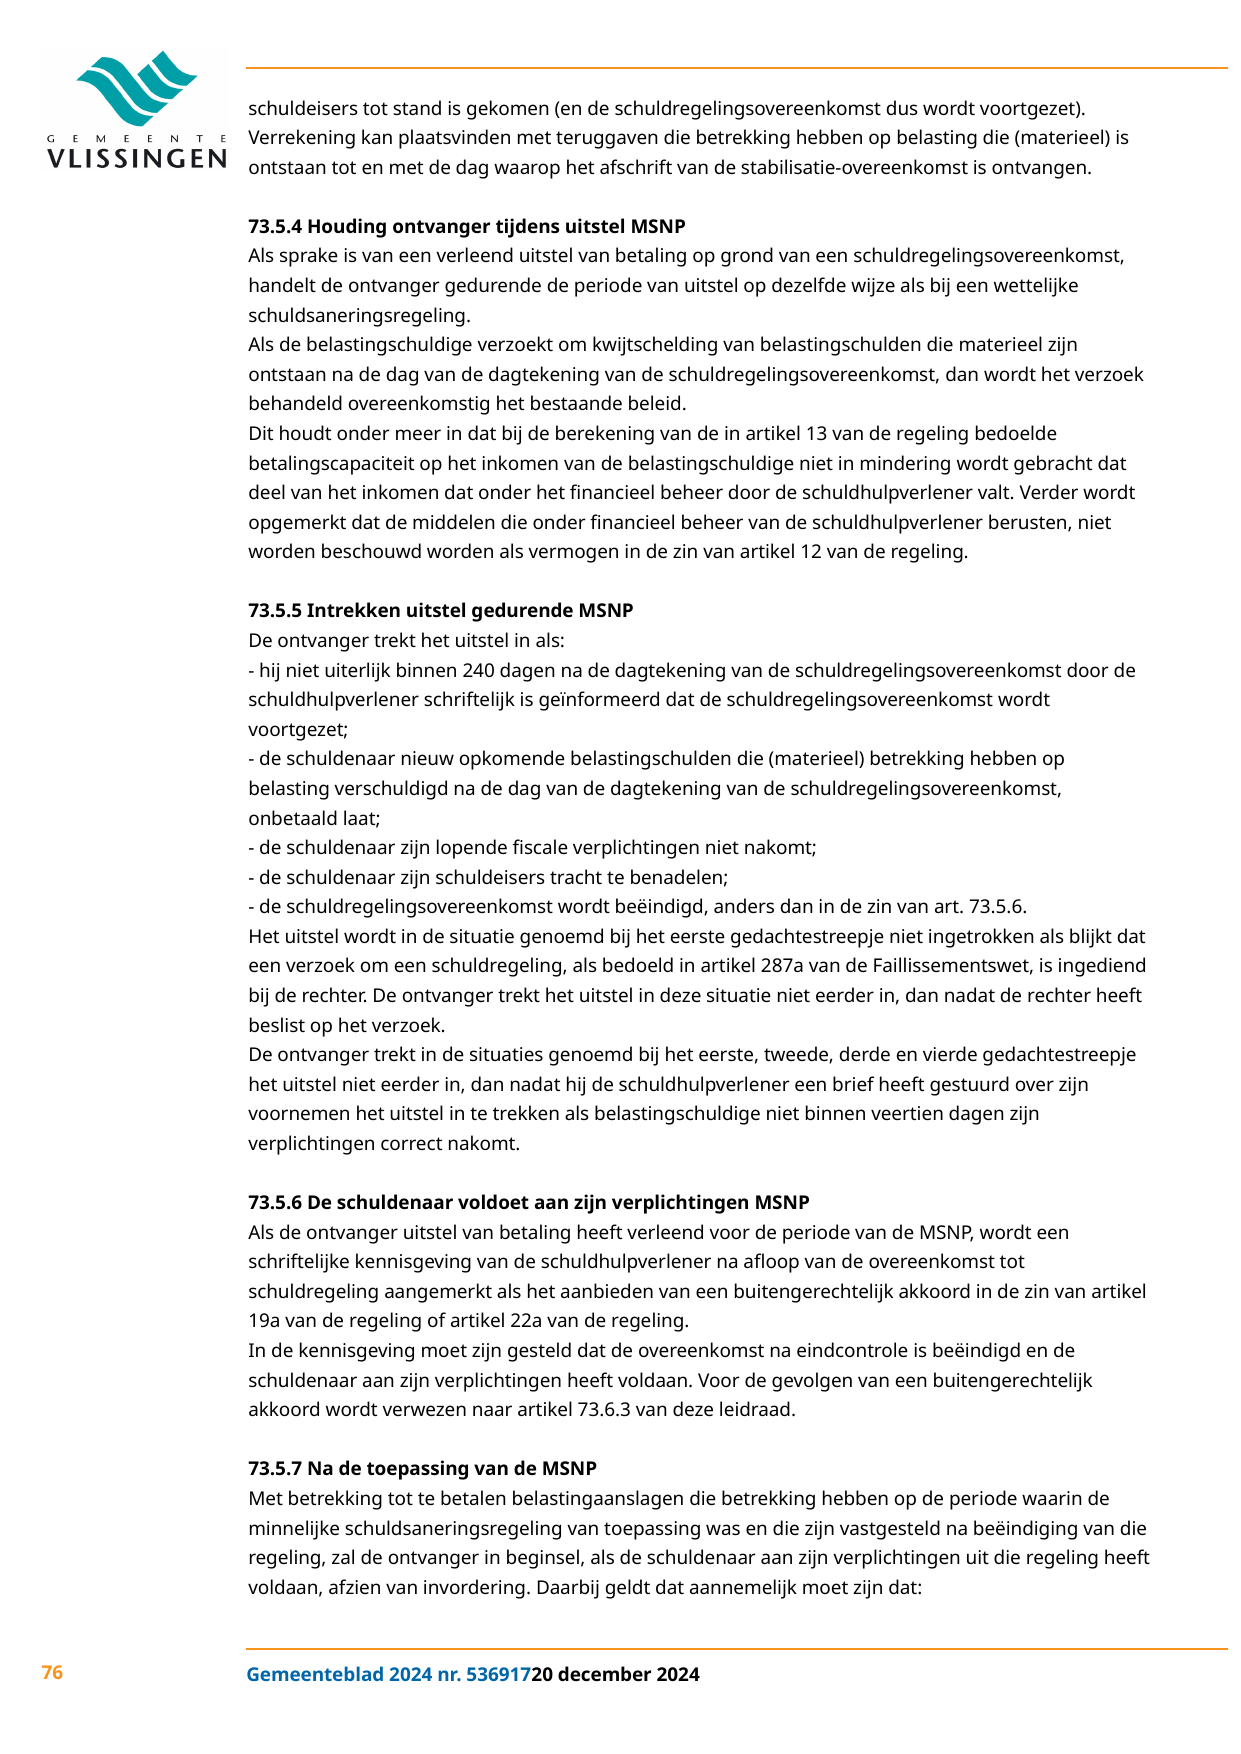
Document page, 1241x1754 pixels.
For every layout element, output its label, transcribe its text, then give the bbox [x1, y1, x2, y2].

text Als de ontvanger uitstel van betaling heeft verleend voor de periode van de MSNP, wordt een schriftelijke kennisgeving van de schuldhulpverlener na afloop van de overeenkomst tot schuldregeling aangemerkt als het aanbieden van een buitengerechtelijk akkoord in de zin van artikel 19a van de regeling of artikel 22a van de regeling. [248, 1219, 1152, 1333]
text - de schuldenaar nieuw opkomende belastingschulden die (materieel) betrekking hebben op belasting verschuldigd na de dag van de dagtekening van de schuldregelingsovereenkomst, onbetaald laat; [248, 746, 1152, 831]
text De ontvanger trekt in de situaties genoemd bij het eerste, tweede, derde en vierde gedachtestreepje het uitstel niet eerder in, dan nadat hij de schuldhulpverlener een brief heeft gestuurd over zijn voornemen het uitstel in te trekken als belastingschuldige niet binnen veertien dagen zijn verplichtingen correct nakomt. [248, 1041, 1152, 1156]
text 73.5.4 Houding ontvanger tijdens uitstel MSNP [248, 213, 1152, 239]
text In de kennisgeving moet zijn gesteld dat de overeenkomst na eindcontrole is beëindigd en de schuldenaar aan zijn verplichtingen heeft voldaan. Voor de gevolgen van een buitengerechtelijk akkoord wordt verwezen naar artikel 73.6.3 van deze leidraad. [248, 1337, 1152, 1422]
text - de schuldenaar zijn schuldeisers tracht te benadelen; [248, 864, 1152, 890]
text Als de belastingschuldige verzoekt om kwijtschelding van belastingschulden die materieel zijn ontstaan na de dag van de dagtekening van de schuldregelingsovereenkomst, dan wordt het verzoek behandeld overeenkomstig het bestaande beleid. [248, 331, 1152, 416]
text Het uitstel wordt in de situatie genoemd bij het eerste gedachtestreepje niet ingetrokken als blijkt dat een verzoek om een schuldregeling, als bedoeld in artikel 287a van de Faillissementswet, is ingediend bij de rechter. De ontvanger trekt het uitstel in deze situatie niet eerder in, dan nadat de rechter heeft beslist op het verzoek. [248, 923, 1152, 1038]
text 73.5.5 Intrekken uitstel gedurende MSNP [248, 598, 1152, 623]
text Verrekening kan plaatsvinden met teruggaven die betrekking hebben op belasting die (materieel) is ontstaan tot en met de dag waarop het afschrift van de stabilisatie-overeenkomst is ontvangen. [248, 124, 1152, 180]
text 73.5.7 Na de toepassing van de MSNP [248, 1456, 1152, 1481]
text 73.5.6 De schuldenaar voldoet aan zijn verplichtingen MSNP [248, 1189, 1152, 1215]
text schuldeisers tot stand is gekomen (en de schuldregelingsovereenkomst dus wordt voortgezet). [248, 95, 1152, 121]
text Dit houdt onder meer in dat bij de berekening van de in artikel 13 van de regeling bedoelde betalingscapaciteit op het inkomen van de belastingschuldige niet in mindering wordt gebracht dat deel van het inkomen dat onder het financieel beheer door de schuldhulpverlener valt. Verder wordt opgemerkt dat de middelen die onder financieel beheer van de schuldhulpverlener berusten, niet worden beschouwd worden als vermogen in de zin van artikel 12 van de regeling. [248, 420, 1152, 564]
picture [41, 47, 231, 172]
text Als sprake is van een verleend uitstel van betaling op grond van een schuldregelingsovereenkomst, handelt de ontvanger gedurende de periode van uitstel op dezelfde wijze als bij een wettelijke schuldsaneringsregeling. [248, 243, 1152, 328]
text De ontvanger trekt het uitstel in als: [248, 627, 1152, 653]
text Met betrekking tot te betalen belastingaanslagen die betrekking hebben op de periode waarin de minnelijke schuldsaneringsregeling van toepassing was en die zijn vastgesteld na beëindiging van die regeling, zal de ontvanger in beginsel, als de schuldenaar aan zijn verplichtingen uit die regeling heeft voldaan, afzien van invordering. Daarbij geldt dat aannemelijk moet zijn dat: [248, 1485, 1152, 1600]
text - de schuldregelingsovereenkomst wordt beëindigd, anders dan in de zin van art. 73.5.6. [248, 893, 1152, 919]
text - de schuldenaar zijn lopende fiscale verplichtingen niet nakomt; [248, 834, 1152, 860]
text - hij niet uiterlijk binnen 240 dagen na de dagtekening van de schuldregelingsovereenkomst door de schuldhulpverlener schriftelijk is geïnformeerd dat de schuldregelingsovereenkomst wordt voortgezet; [248, 657, 1152, 742]
